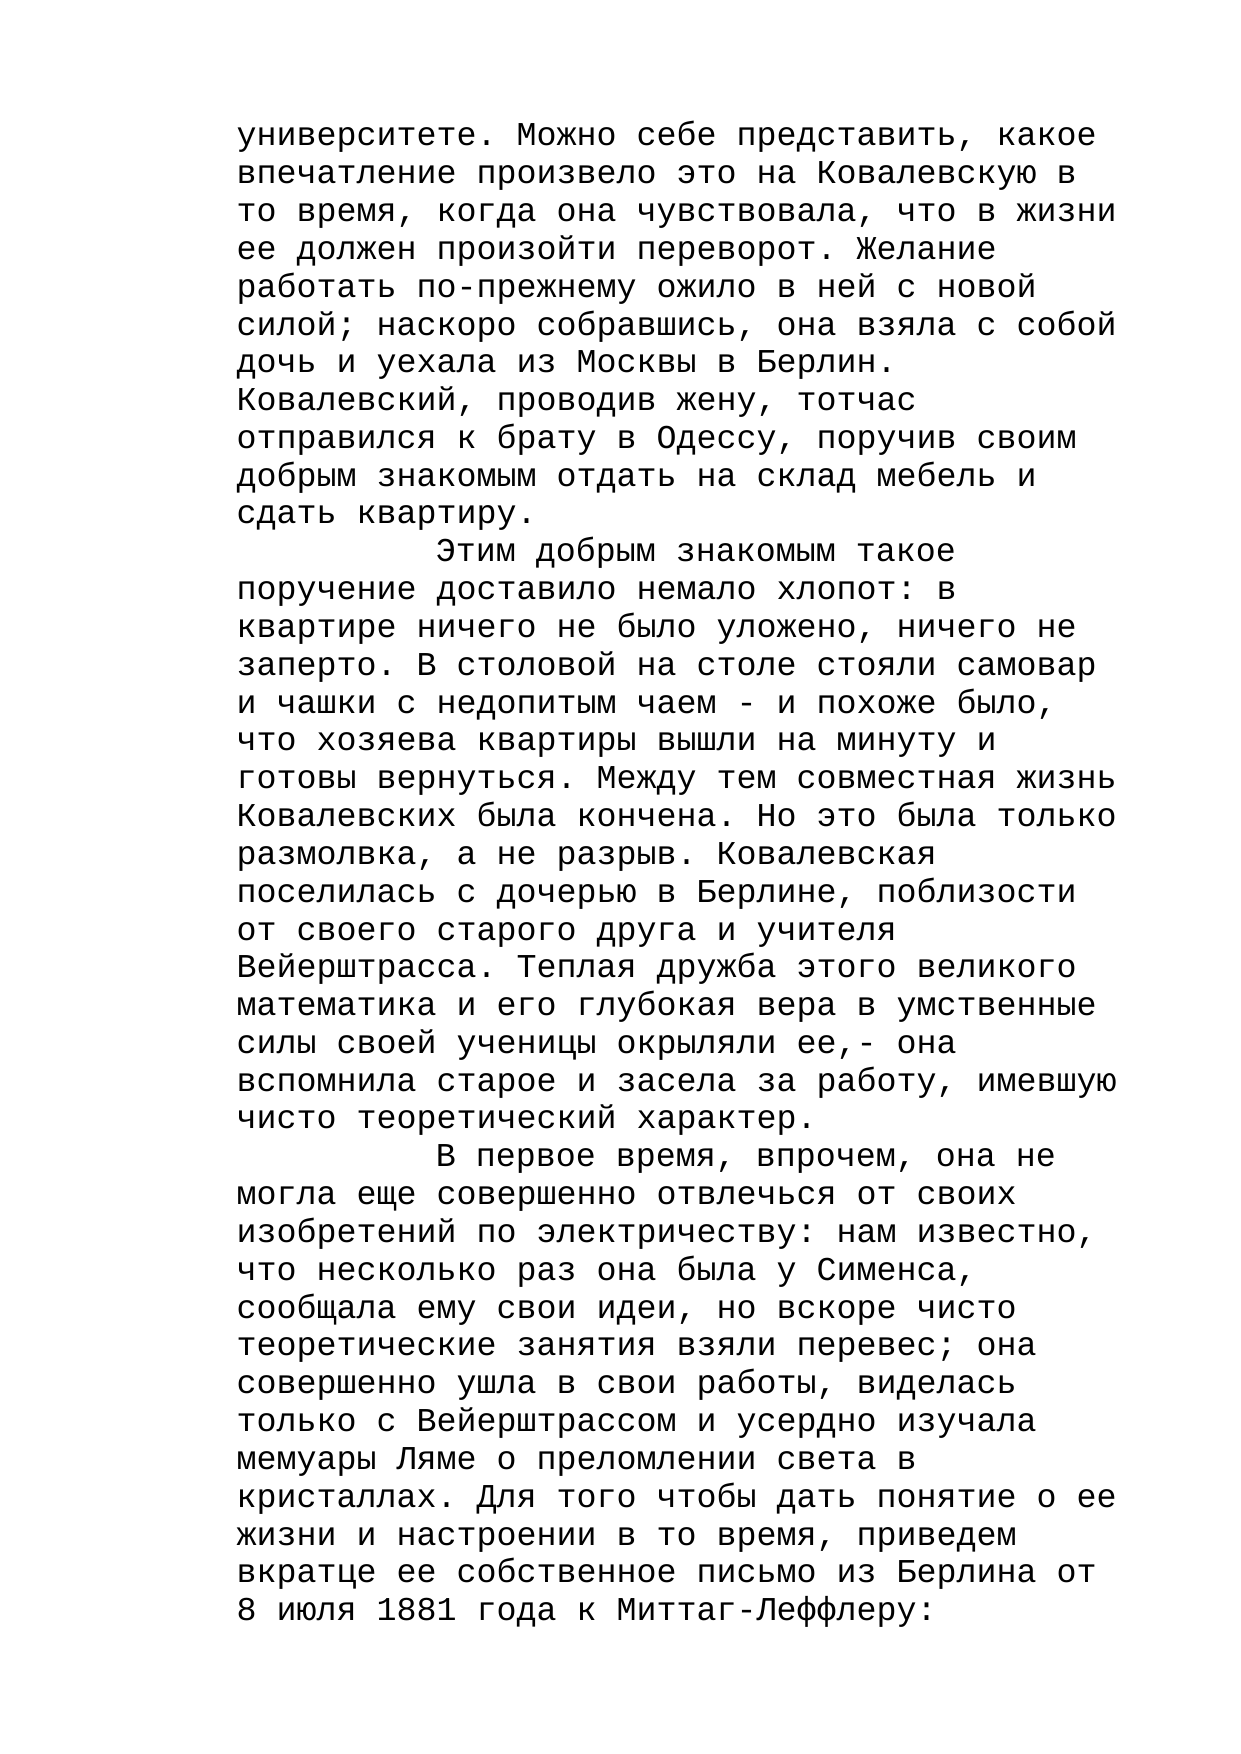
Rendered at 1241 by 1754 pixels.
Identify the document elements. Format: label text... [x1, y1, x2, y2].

text В первое время, впрочем, она не могла еще совершенно отвлечься от своих изобретений по электричеству: нам известно, что несколько раз она была у Сименса, сообщала ему свои идеи, но вскоре чисто теоретические занятия взяли перевес; она совершенно ушла в свои работы, виделась только с Вейерштрассом и усердно изучала мемуары Ляме о преломлении света в кристаллах. Для того чтобы дать понятие о ее жизни и настроении в то время, приведем вкратце ее собственное письмо из Берлина от 8 июля 1881 года к Миттаг-Леффлеру: [236, 1139, 1122, 1631]
text университете. Можно себе представить, какое впечатление произвело это на Ковалевскую в то время, когда она чувствовала, что в жизни ее должен произойти переворот. Желание работать по-прежнему ожило в ней с новой силой; наскоро собравшись, она взяла с собой дочь и уехала из Москвы в Берлин. Ковалевский, проводив жену, тотчас отправился к брату в Одессу, поручив своим добрым знакомым отдать на склад мебель и сдать квартиру. [236, 118, 1122, 534]
text Этим добрым знакомым такое поручение доставило немало хлопот: в квартире ничего не было уложено, ничего не заперто. В столовой на столе стояли самовар и чашки с недопитым чаем - и похоже было, что хозяева квартиры вышли на минуту и готовы вернуться. Между тем совместная жизнь Ковалевских была кончена. Но это была только размолвка, а не разрыв. Ковалевская поселилась с дочерью в Берлине, поблизости от своего старого друга и учителя Вейерштрасса. Теплая дружба этого великого математика и его глубокая вера в умственные силы своей ученицы окрыляли ее,- она вспомнила старое и засела за работу, имевшую чисто теоретический характер. [236, 534, 1122, 1139]
